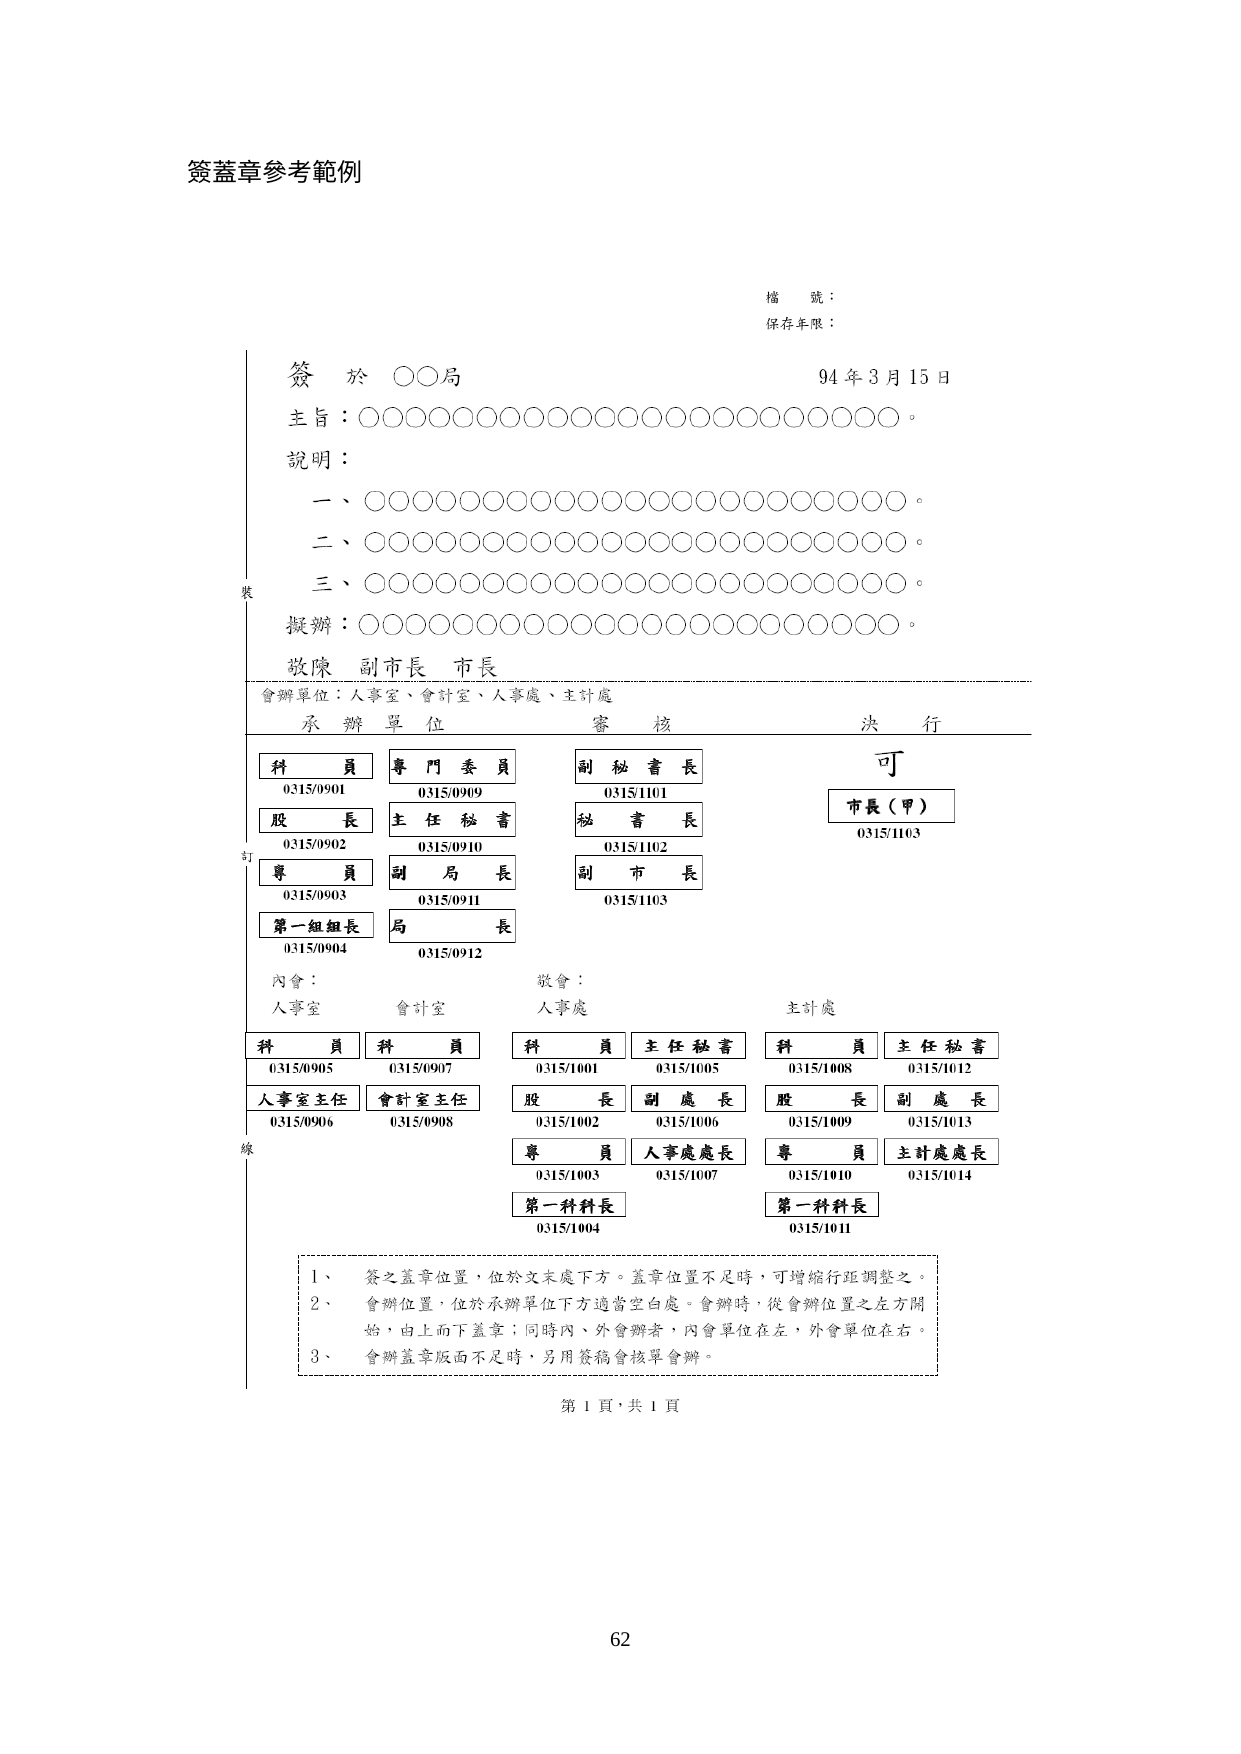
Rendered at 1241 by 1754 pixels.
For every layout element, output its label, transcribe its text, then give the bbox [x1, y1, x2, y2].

text 簽蓋章參考範例 [187, 150, 1053, 192]
picture [187, 252, 1053, 1423]
